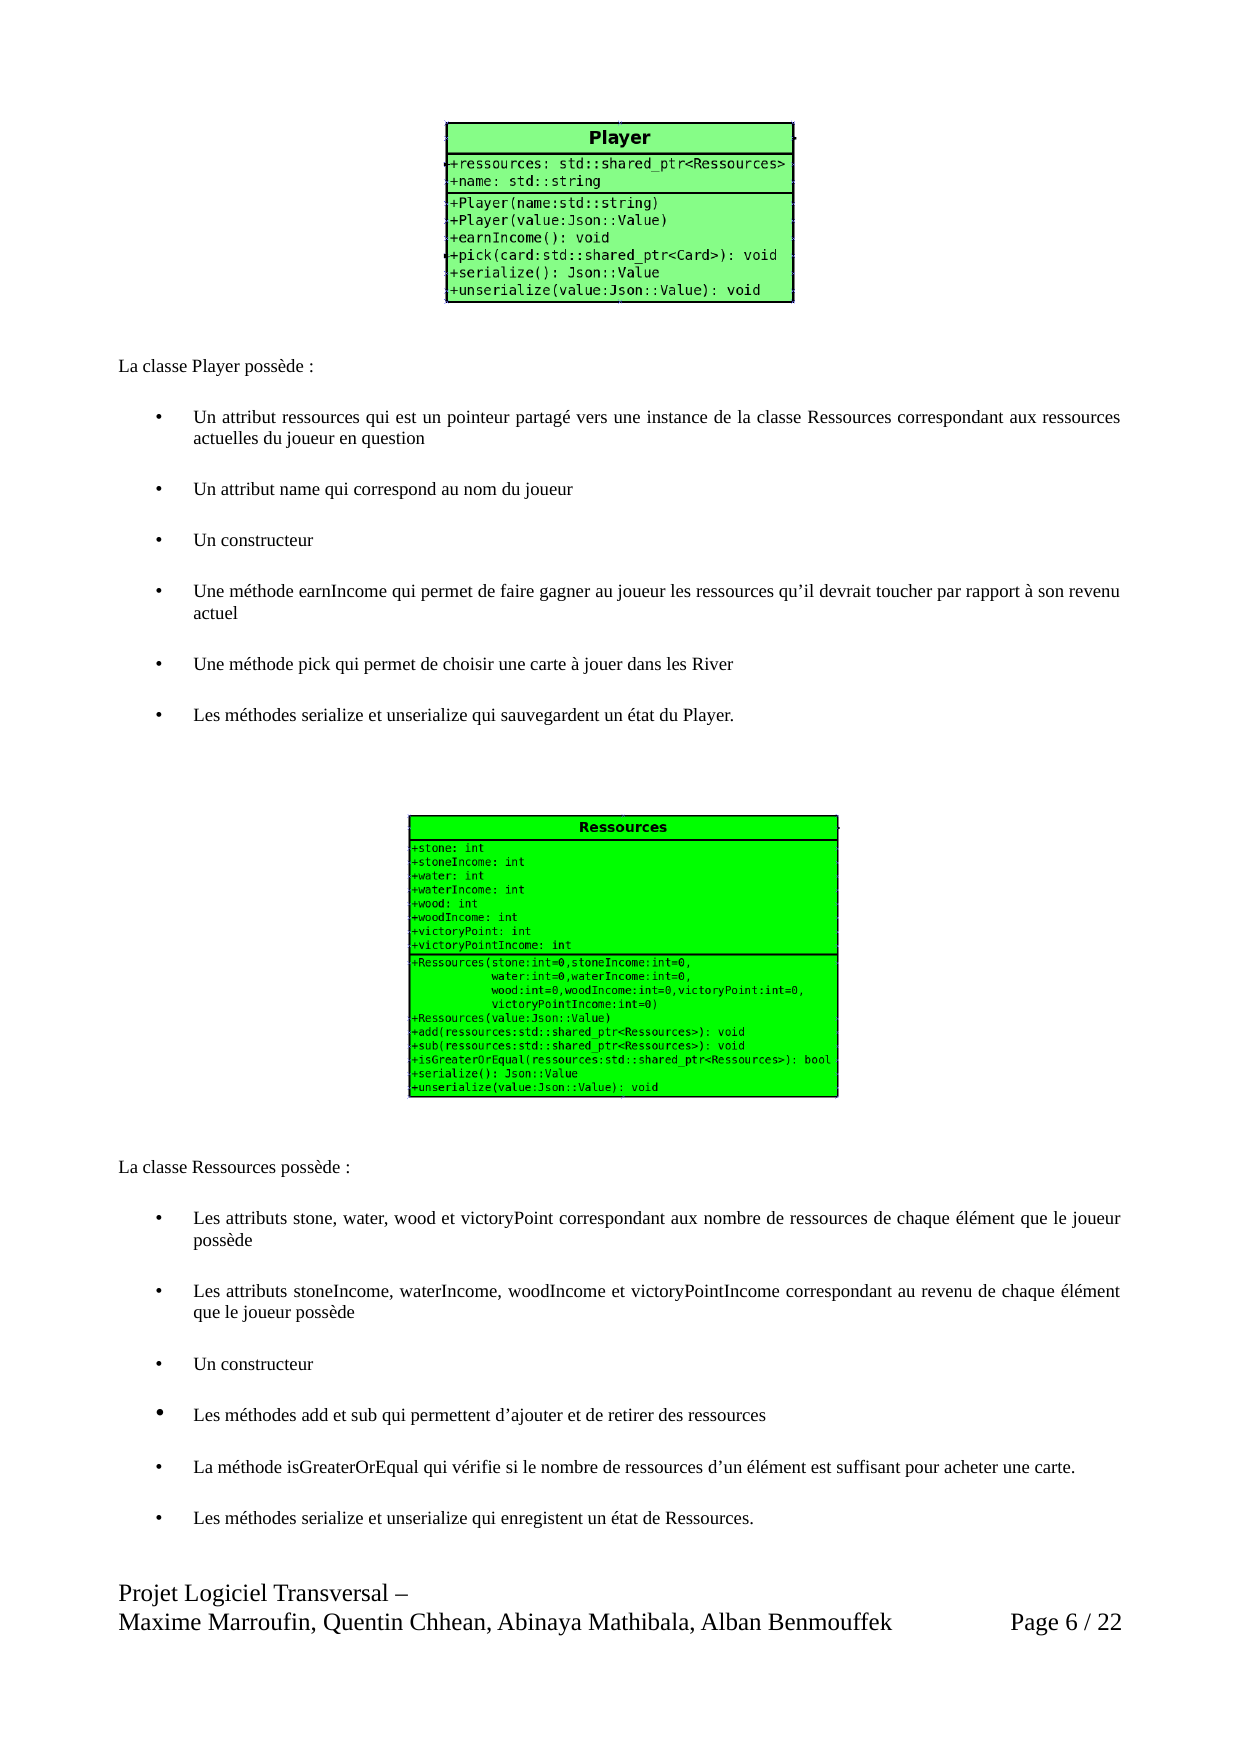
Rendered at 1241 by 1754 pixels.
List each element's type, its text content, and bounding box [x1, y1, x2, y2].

list Un attribut name qui correspond au nom du joueur [156, 478, 1122, 500]
picture [443, 118, 797, 304]
list Les méthodes serialize et unserialize qui sauvegardent un état du Player. [156, 704, 1122, 726]
text La classe Ressources possède : [118, 1156, 1122, 1178]
list Un constructeur [156, 529, 1122, 551]
list Les méthodes add et sub qui permettent d’ajouter et de retirer des ressources [156, 1403, 1122, 1426]
list Une méthode earnIncome qui permet de faire gagner au joueur les ressources qu’il devrait toucher par rapport à son revenu actuel [156, 580, 1122, 623]
picture [406, 810, 840, 1106]
text La classe Player possède : [118, 354, 1122, 376]
list Un attribut ressources qui est un pointeur partagé vers une instance de la classe Ressources correspondant aux ressources actuelles du joueur en question [156, 406, 1122, 449]
list Un constructeur [156, 1352, 1122, 1374]
list Les attributs stone, water, wood et victoryPoint correspondant aux nombre de ressources de chaque élément que le joueur possède [156, 1207, 1122, 1250]
list Une méthode pick qui permet de choisir une carte à jouer dans les River [156, 653, 1122, 674]
list La méthode isGreaterOrEqual qui vérifie si le nombre de ressources d’un élément est suffisant pour acheter une carte. [156, 1456, 1122, 1477]
list Les attributs stoneIncome, waterIncome, woodIncome et victoryPointIncome correspondant au revenu de chaque élément que le joueur possède [156, 1280, 1122, 1323]
list Les méthodes serialize et unserialize qui enregistent un état de Ressources. [156, 1507, 1122, 1528]
